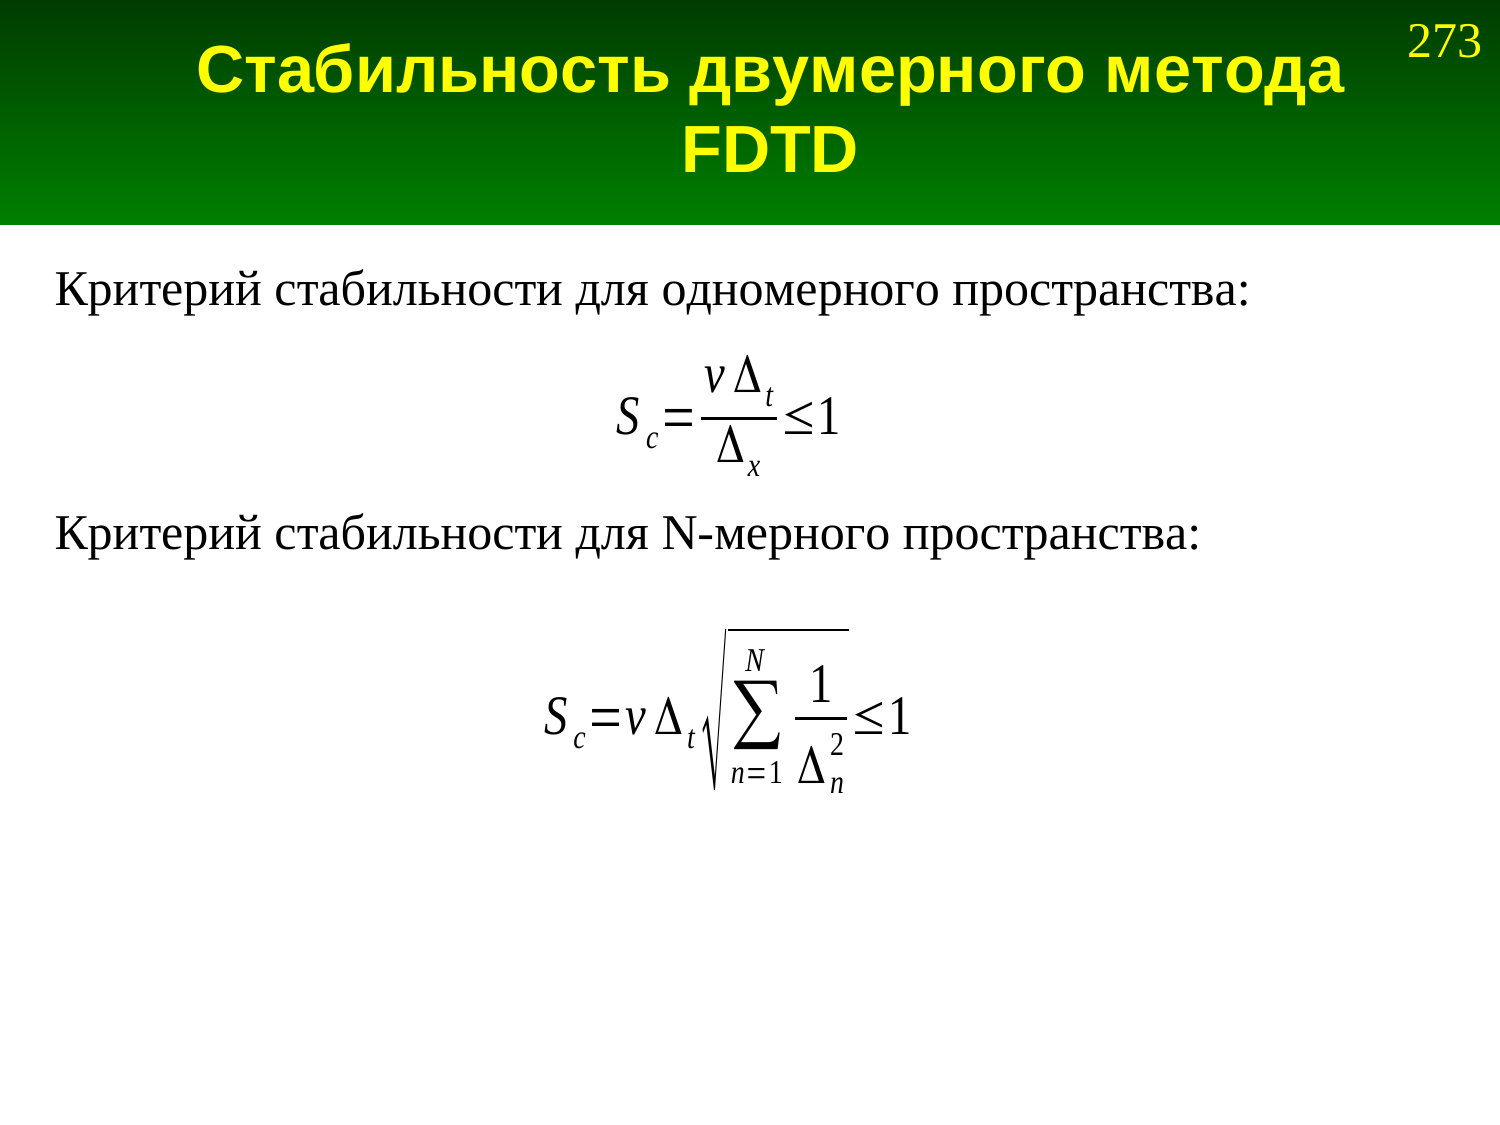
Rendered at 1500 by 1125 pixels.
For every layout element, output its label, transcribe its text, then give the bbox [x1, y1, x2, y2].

text_box Критерий стабильности для одномерного пространства: [39, 248, 1267, 323]
chart [529, 625, 924, 803]
title Стабильность двумерного метода FDTD [100, 7, 1441, 204]
text_box Критерий стабильности для N-мерного пространства: [39, 492, 1218, 567]
chart [602, 343, 853, 485]
